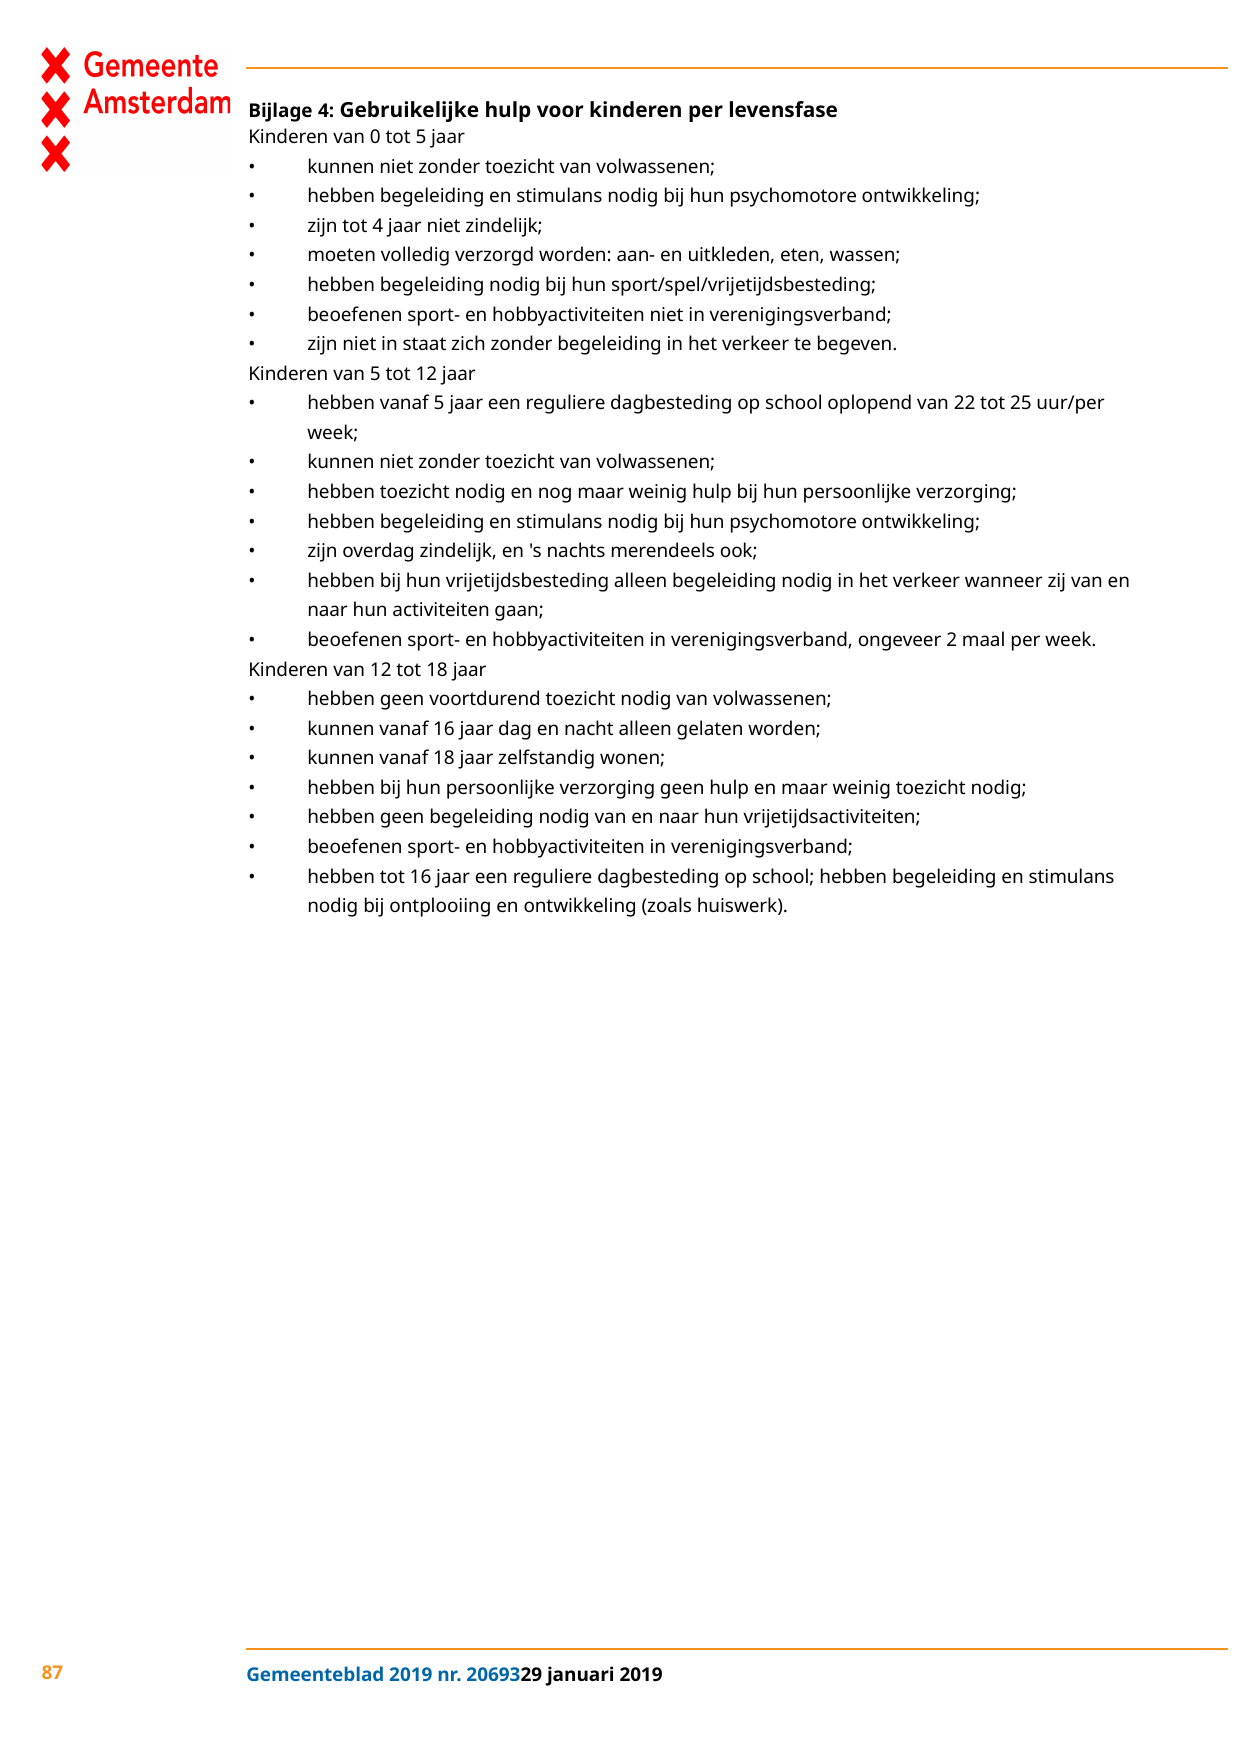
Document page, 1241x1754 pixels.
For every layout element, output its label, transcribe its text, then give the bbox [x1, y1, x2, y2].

list kunnen niet zonder toezicht van volwassenen; [248, 449, 1152, 474]
list kunnen vanaf 16 jaar dag en nacht alleen gelaten worden; [248, 715, 1152, 741]
list hebben tot 16 jaar een reguliere dagbesteding op school; hebben begeleiding en stimulans nodig bij ontplooiing en ontwikkeling (zoals huiswerk). [248, 863, 1152, 918]
list hebben begeleiding en stimulans nodig bij hun psychomotore ontwikkeling; [248, 508, 1152, 534]
list kunnen vanaf 18 jaar zelfstandig wonen; [248, 744, 1152, 770]
list beoefenen sport- en hobbyactiviteiten in verenigingsverband, ongeveer 2 maal per week. [248, 626, 1152, 652]
list hebben geen voortdurend toezicht nodig van volwassenen; [248, 685, 1152, 711]
list hebben begeleiding nodig bij hun sport/spel/vrijetijdsbesteding; [248, 271, 1152, 297]
list moeten volledig verzorgd worden: aan- en uitkleden, eten, wassen; [248, 242, 1152, 267]
list hebben begeleiding en stimulans nodig bij hun psychomotore ontwikkeling; [248, 182, 1152, 208]
list beoefenen sport- en hobbyactiviteiten in verenigingsverband; [248, 833, 1152, 859]
list hebben toezicht nodig en nog maar weinig hulp bij hun persoonlijke verzorging; [248, 478, 1152, 504]
text Kinderen van 0 tot 5 jaar [248, 123, 1152, 149]
text Kinderen van 12 tot 18 jaar [248, 656, 1152, 682]
list beoefenen sport- en hobbyactiviteiten niet in verenigingsverband; [248, 301, 1152, 327]
list kunnen niet zonder toezicht van volwassenen; [248, 153, 1152, 179]
picture [41, 47, 231, 172]
text Kinderen van 5 tot 12 jaar [248, 360, 1152, 386]
text Bijlage 4: Gebruikelijke hulp voor kinderen per levensfase [248, 95, 1152, 123]
list zijn tot 4 jaar niet zindelijk; [248, 212, 1152, 238]
list hebben vanaf 5 jaar een reguliere dagbesteding op school oplopend van 22 tot 25 uur/per week; [248, 389, 1152, 445]
list zijn niet in staat zich zonder begeleiding in het verkeer te begeven. [248, 330, 1152, 356]
list hebben geen begeleiding nodig van en naar hun vrijetijdsactiviteiten; [248, 804, 1152, 829]
list zijn overdag zindelijk, en 's nachts merendeels ook; [248, 537, 1152, 563]
list hebben bij hun vrijetijdsbesteding alleen begeleiding nodig in het verkeer wanneer zij van en naar hun activiteiten gaan; [248, 567, 1152, 622]
list hebben bij hun persoonlijke verzorging geen hulp en maar weinig toezicht nodig; [248, 774, 1152, 800]
